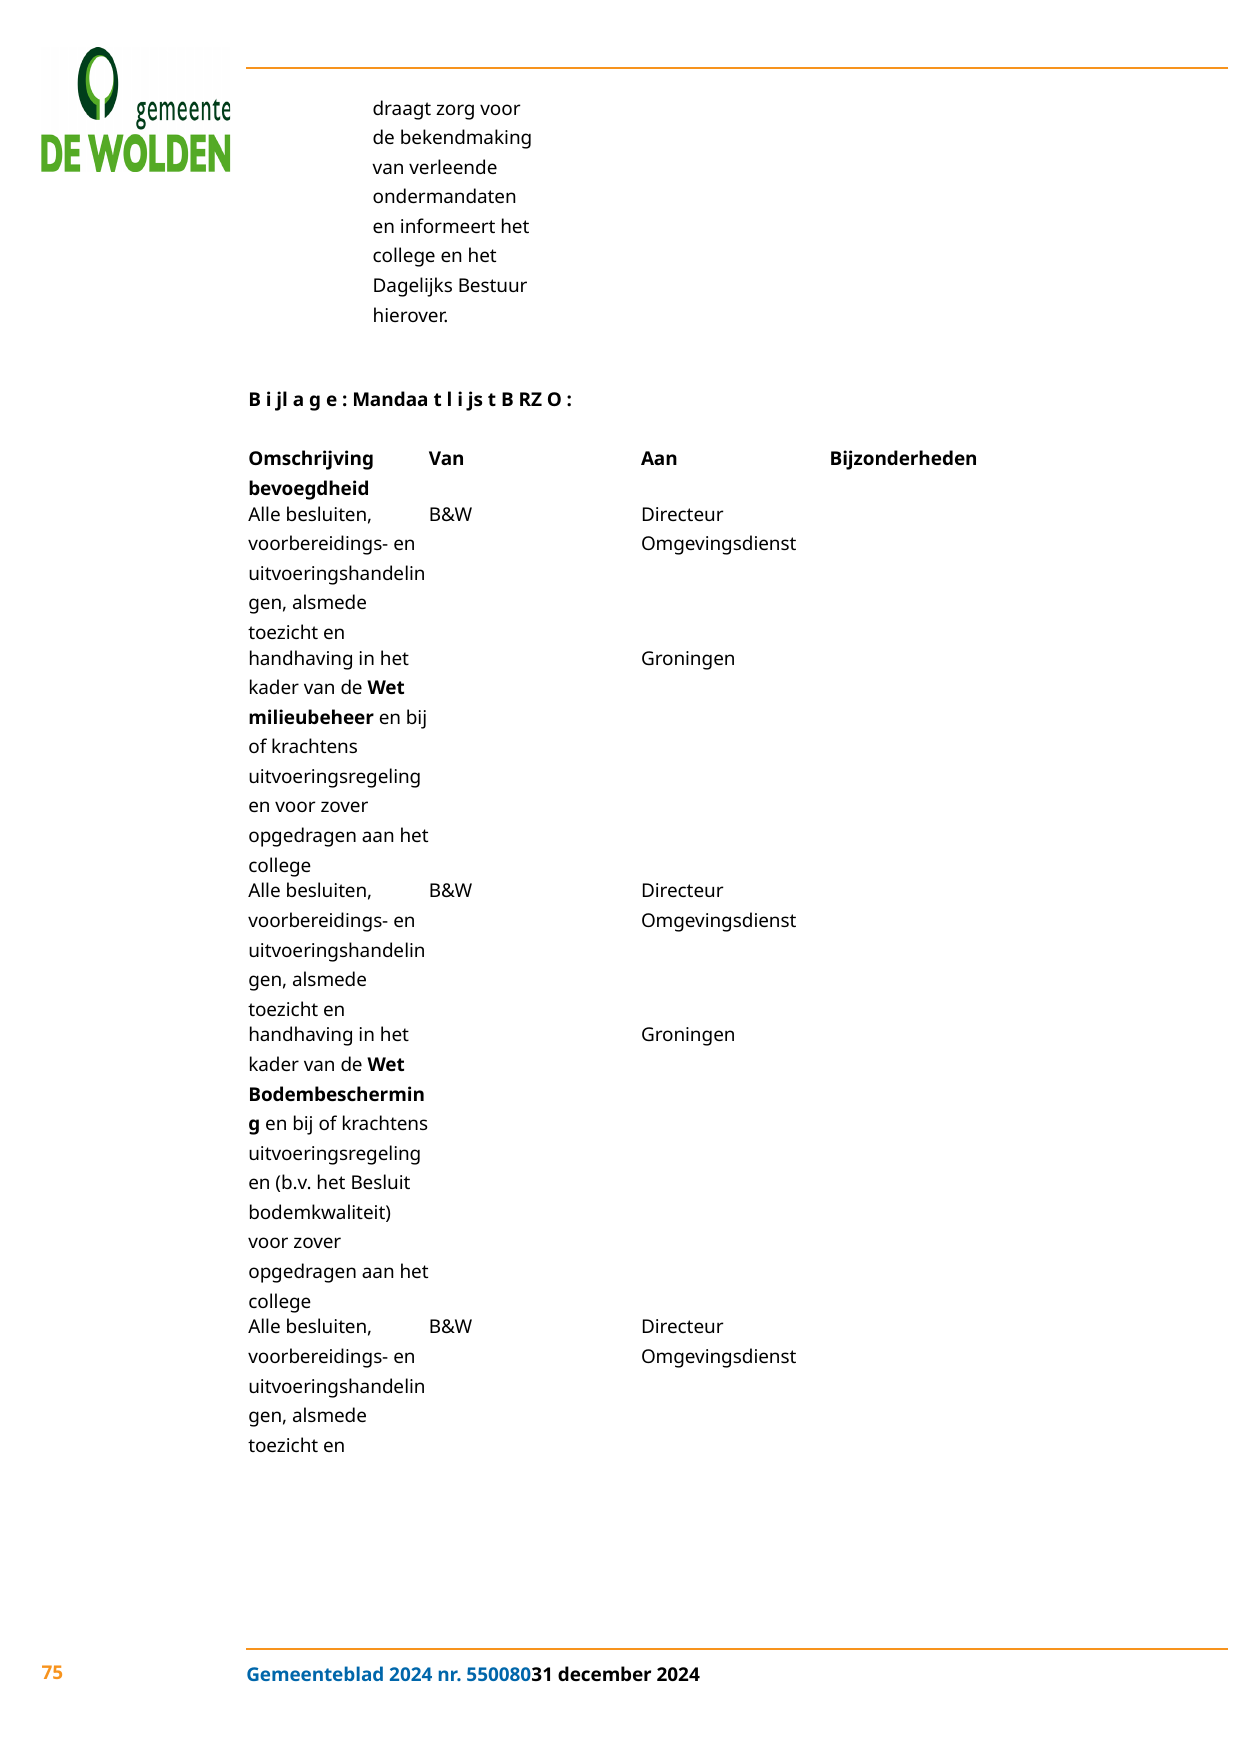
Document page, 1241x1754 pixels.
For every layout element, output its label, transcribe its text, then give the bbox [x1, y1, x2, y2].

table_cell [829, 645, 1152, 878]
table_cell [248, 95, 372, 328]
table_header Omschrijving bevoegdheid [248, 445, 429, 501]
table_cell [829, 501, 1152, 645]
table_cell B&W [429, 1314, 641, 1458]
table_cell Groningen [641, 1022, 829, 1314]
table_cell Alle besluiten, voorbereidings- en uitvoeringshandelingen, alsmede toezicht en [248, 878, 429, 1022]
table_cell [540, 95, 675, 328]
table_cell [429, 1022, 641, 1314]
table_cell [829, 1022, 1152, 1314]
table_cell [1027, 328, 1152, 353]
table_cell Alle besluiten, voorbereidings- en uitvoeringshandelingen, alsmede toezicht en [248, 501, 429, 645]
text B i jl a g e : Mandaa t l i js t B RZ O : [248, 386, 1152, 412]
table_header Aan [641, 445, 829, 501]
table_cell [829, 1314, 1152, 1458]
table_cell [1027, 95, 1152, 328]
table_cell handhaving in het kader van de Wet Bodembescherming en bij of krachtens uitvoeringsregelingen (b.v. het Besluit bodemkwaliteit) voor zover opgedragen aan het college [248, 1022, 429, 1314]
table_cell Directeur Omgevingsdienst [641, 1314, 829, 1458]
table_cell [892, 95, 1027, 328]
table_cell Groningen [641, 645, 829, 878]
picture [41, 47, 231, 172]
table_cell [540, 328, 675, 353]
table_cell Directeur Omgevingsdienst [641, 878, 829, 1022]
table_cell B&W [429, 878, 641, 1022]
table_cell [829, 878, 1152, 1022]
table_cell Directeur Omgevingsdienst [641, 501, 829, 645]
table_cell [373, 328, 540, 353]
table_cell [675, 328, 892, 353]
table_cell handhaving in het kader van de Wet milieubeheer en bij of krachtens uitvoeringsregelingen voor zover opgedragen aan het college [248, 645, 429, 878]
table_cell [248, 328, 372, 353]
table_cell [429, 645, 641, 878]
table_cell Alle besluiten, voorbereidings- en uitvoeringshandelingen, alsmede toezicht en [248, 1314, 429, 1458]
table_cell [675, 95, 892, 328]
table_cell draagt zorg voor de bekendmaking van verleende ondermandaten en informeert het college en het Dagelijks Bestuur hierover. [373, 95, 540, 328]
table_header Van [429, 445, 641, 501]
table_cell [892, 328, 1027, 353]
table_header Bijzonderheden [829, 445, 1152, 501]
table_cell B&W [429, 501, 641, 645]
